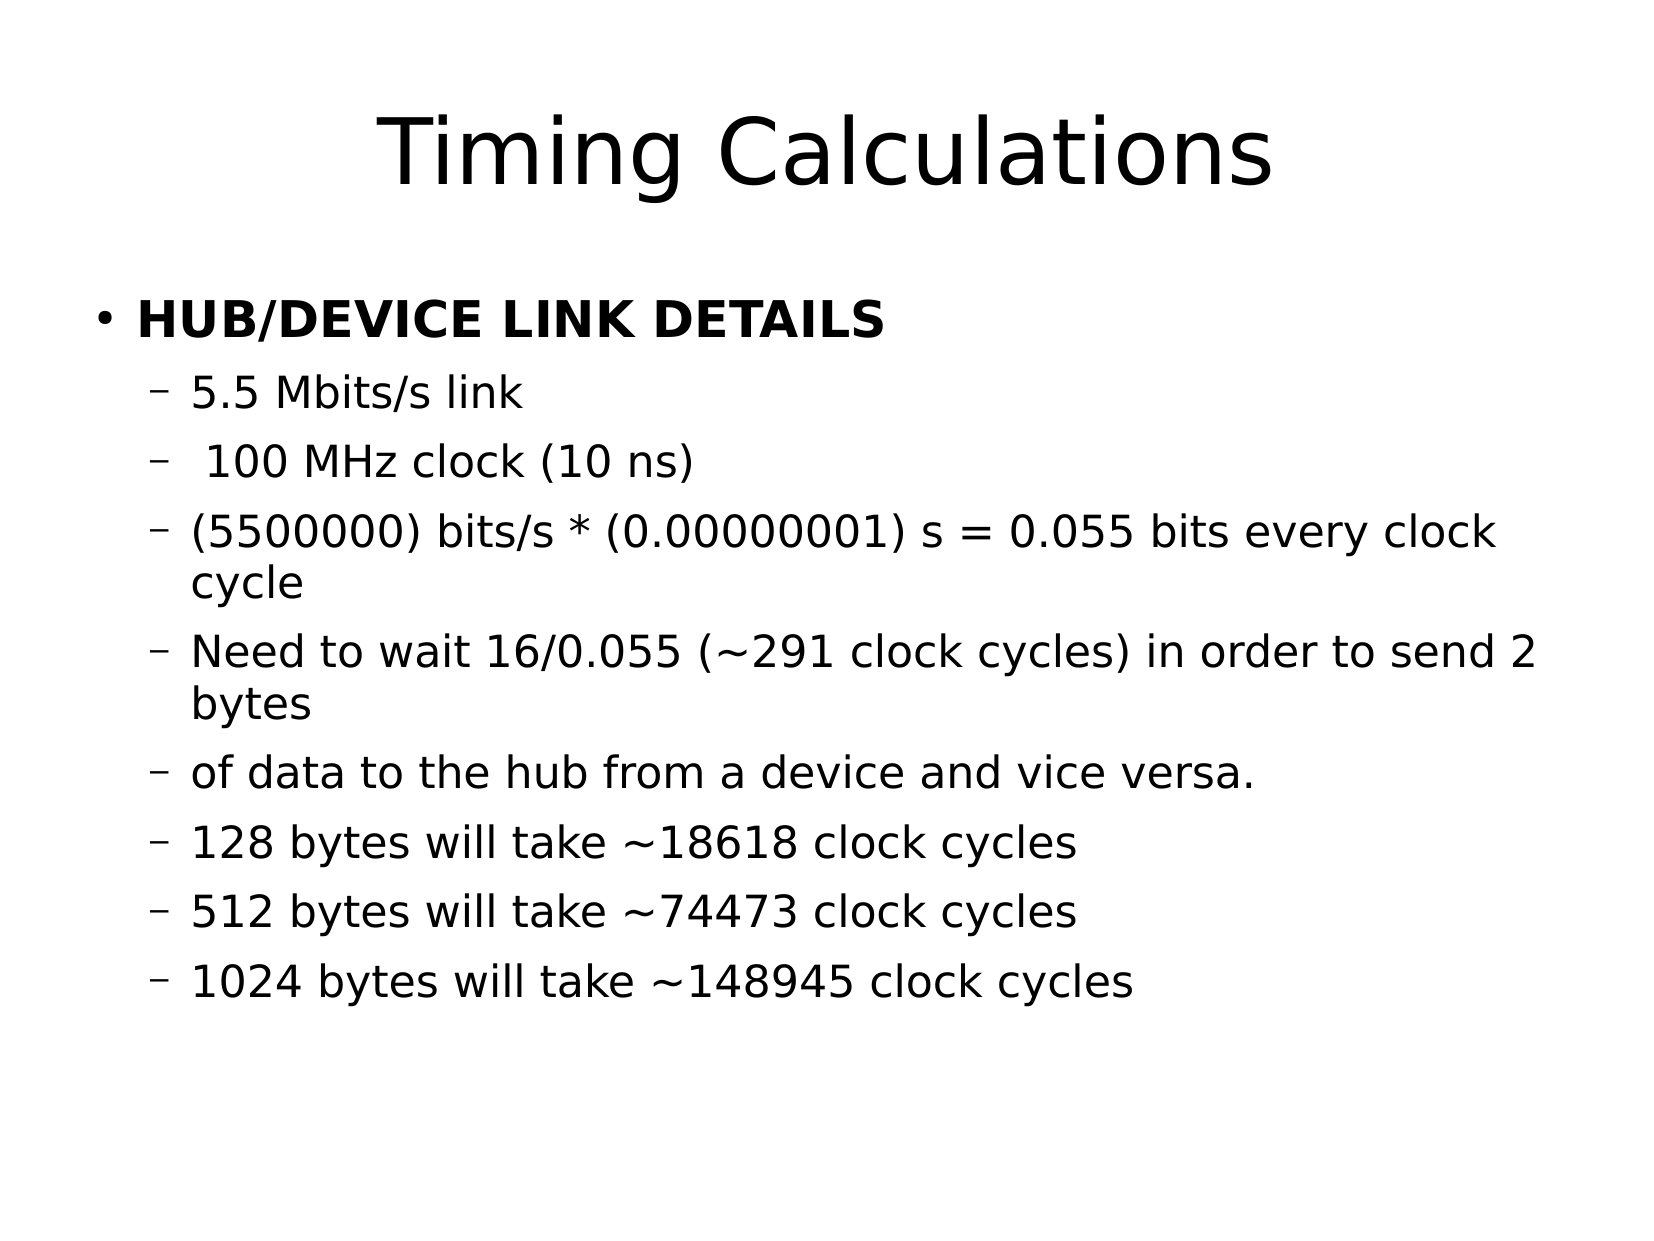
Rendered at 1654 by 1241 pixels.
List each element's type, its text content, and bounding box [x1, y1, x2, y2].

list HUB/DEVICE LINK DETAILS 5.5 Mbits/s link 100 MHz clock (10 ns) (5500000) bits/s * (0.00000001) s = 0.055 bits every clock cycle Need to wait 16/0.055 (~291 clock cycles) in order to send 2 bytes of data to the hub from a device and vice versa. 128 bytes will take ~18618 clock cycles 512 bytes will take ~74473 clock cycles 1024 bytes will take ~148945 clock cycles [82, 290, 1571, 1010]
title Timing Calculations [82, 49, 1571, 257]
